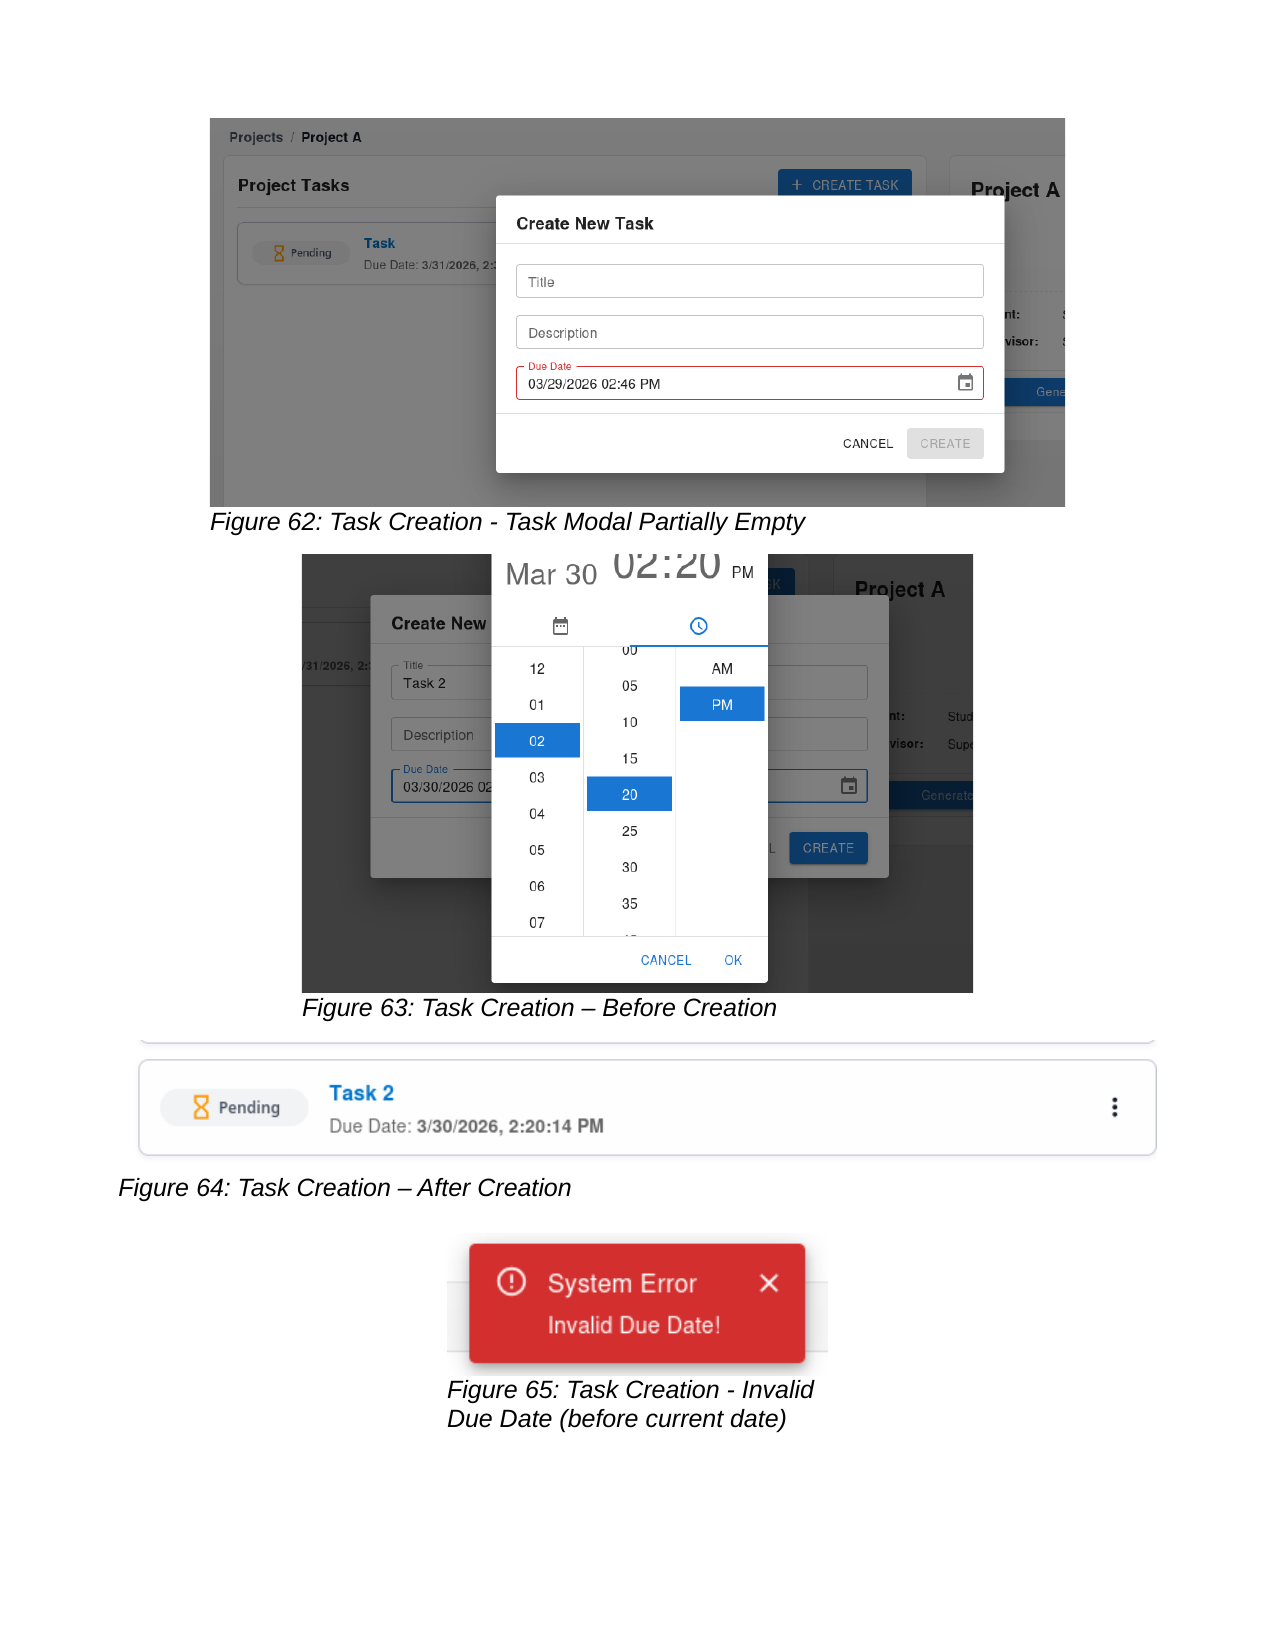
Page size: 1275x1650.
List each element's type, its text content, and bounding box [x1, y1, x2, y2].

picture [301, 554, 974, 993]
picture [446, 1233, 829, 1376]
picture [118, 1040, 1157, 1174]
text Figure 63: Task Creation – Before Creation [302, 993, 973, 1021]
text Figure 65: Task Creation - Invalid Due Date (before current date) [447, 1376, 828, 1433]
picture [209, 118, 1066, 507]
text Figure 62: Task Creation - Task Modal Partially Empty [210, 507, 1065, 535]
text Figure 64: Task Creation – After Creation [118, 1174, 1157, 1202]
